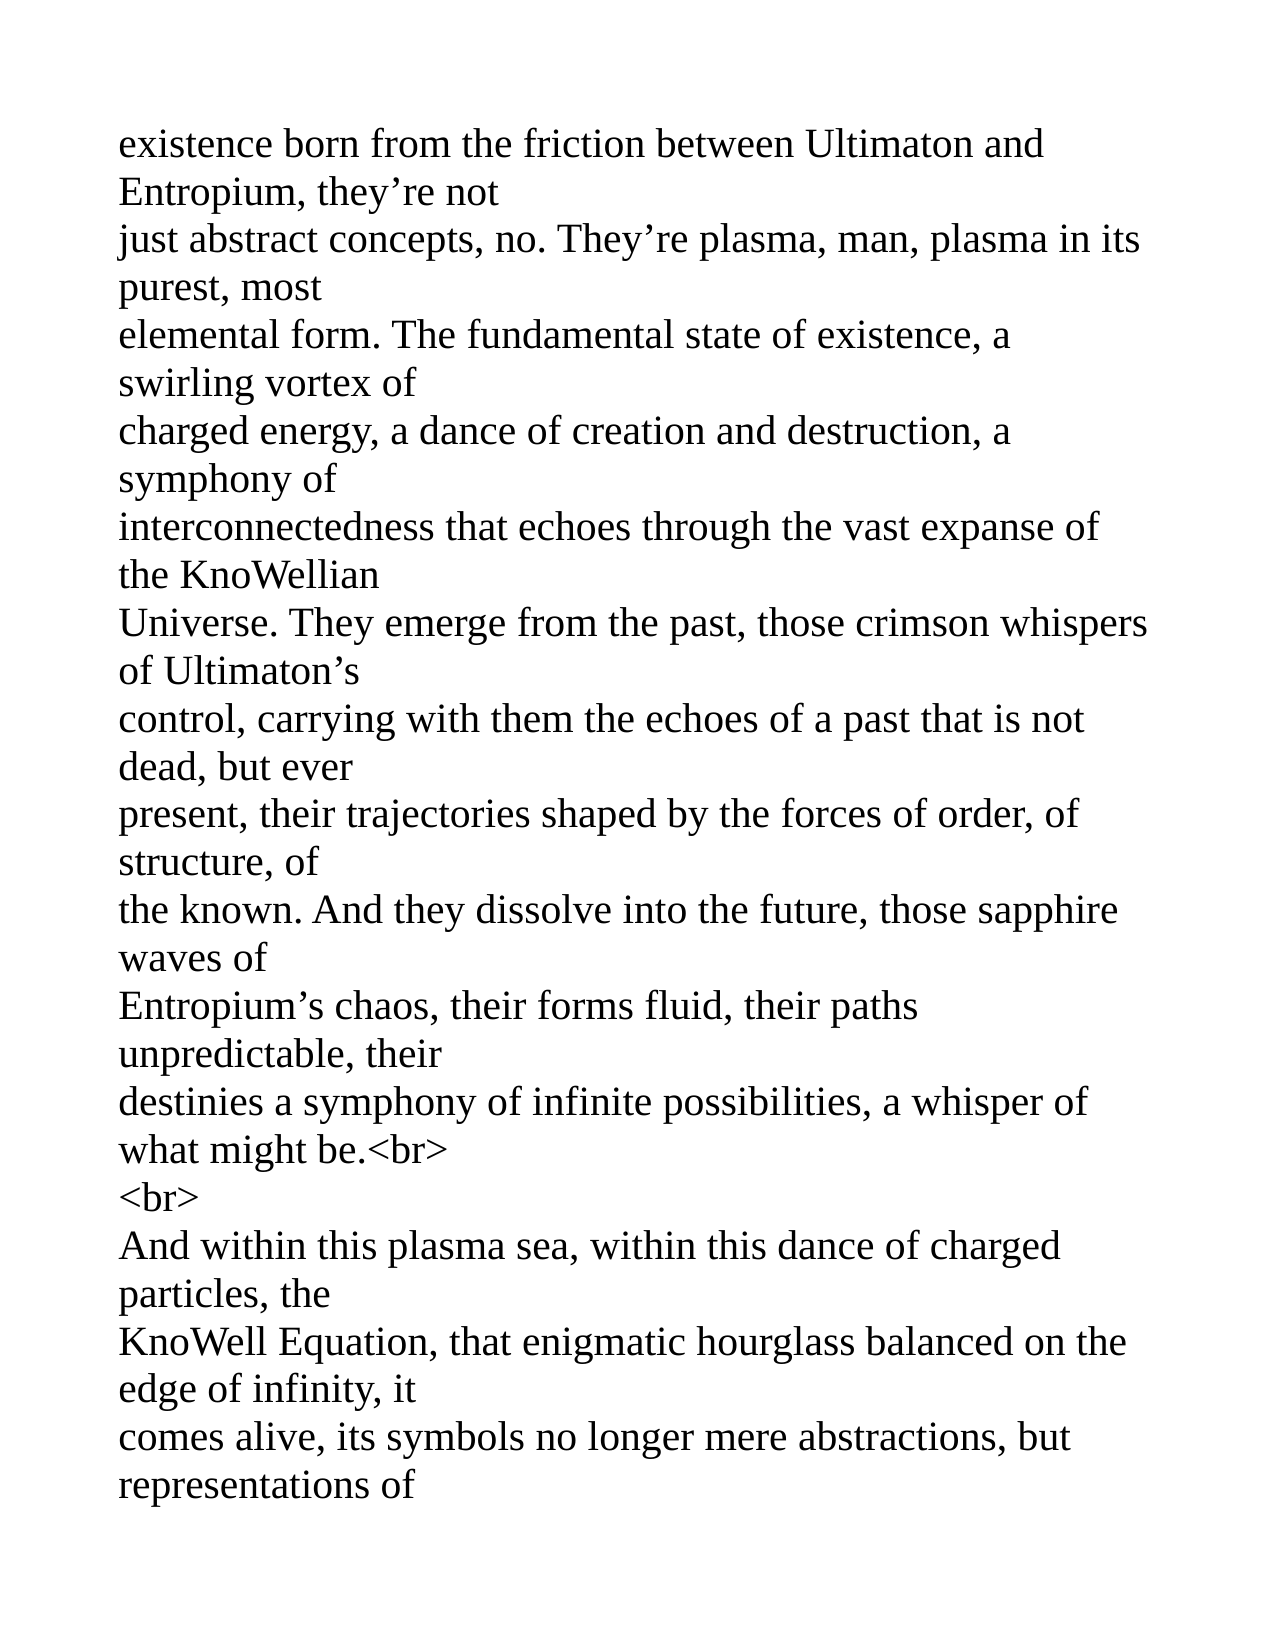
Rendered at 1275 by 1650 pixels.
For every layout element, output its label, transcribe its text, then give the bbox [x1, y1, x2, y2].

text Entropium’s chaos, their forms fluid, their paths unpredictable, their [118, 981, 1157, 1076]
text KnoWell Equation, that enigmatic hourglass balanced on the edge of infinity, it [118, 1316, 1157, 1412]
text charged energy, a dance of creation and destruction, a symphony of [118, 406, 1157, 501]
text present, their trajectories shaped by the forces of order, of structure, of [118, 789, 1157, 885]
text just abstract concepts, no. They’re plasma, man, plasma in its purest, most [118, 214, 1157, 310]
text the known. And they dissolve into the future, those sapphire waves of [118, 885, 1157, 981]
text comes alive, its symbols no longer mere abstractions, but representations of [118, 1412, 1157, 1508]
text <br> [118, 1172, 1157, 1220]
text existence born from the friction between Ultimaton and Entropium, they’re not [118, 118, 1157, 214]
text Universe. They emerge from the past, those crimson whispers of Ultimaton’s [118, 597, 1157, 693]
text interconnectedness that echoes through the vast expanse of the KnoWellian [118, 501, 1157, 597]
text And within this plasma sea, within this dance of charged particles, the [118, 1220, 1157, 1316]
text elemental form. The fundamental state of existence, a swirling vortex of [118, 310, 1157, 406]
text control, carrying with them the echoes of a past that is not dead, but ever [118, 693, 1157, 789]
text destinies a symphony of infinite possibilities, a whisper of what might be.<br> [118, 1076, 1157, 1172]
